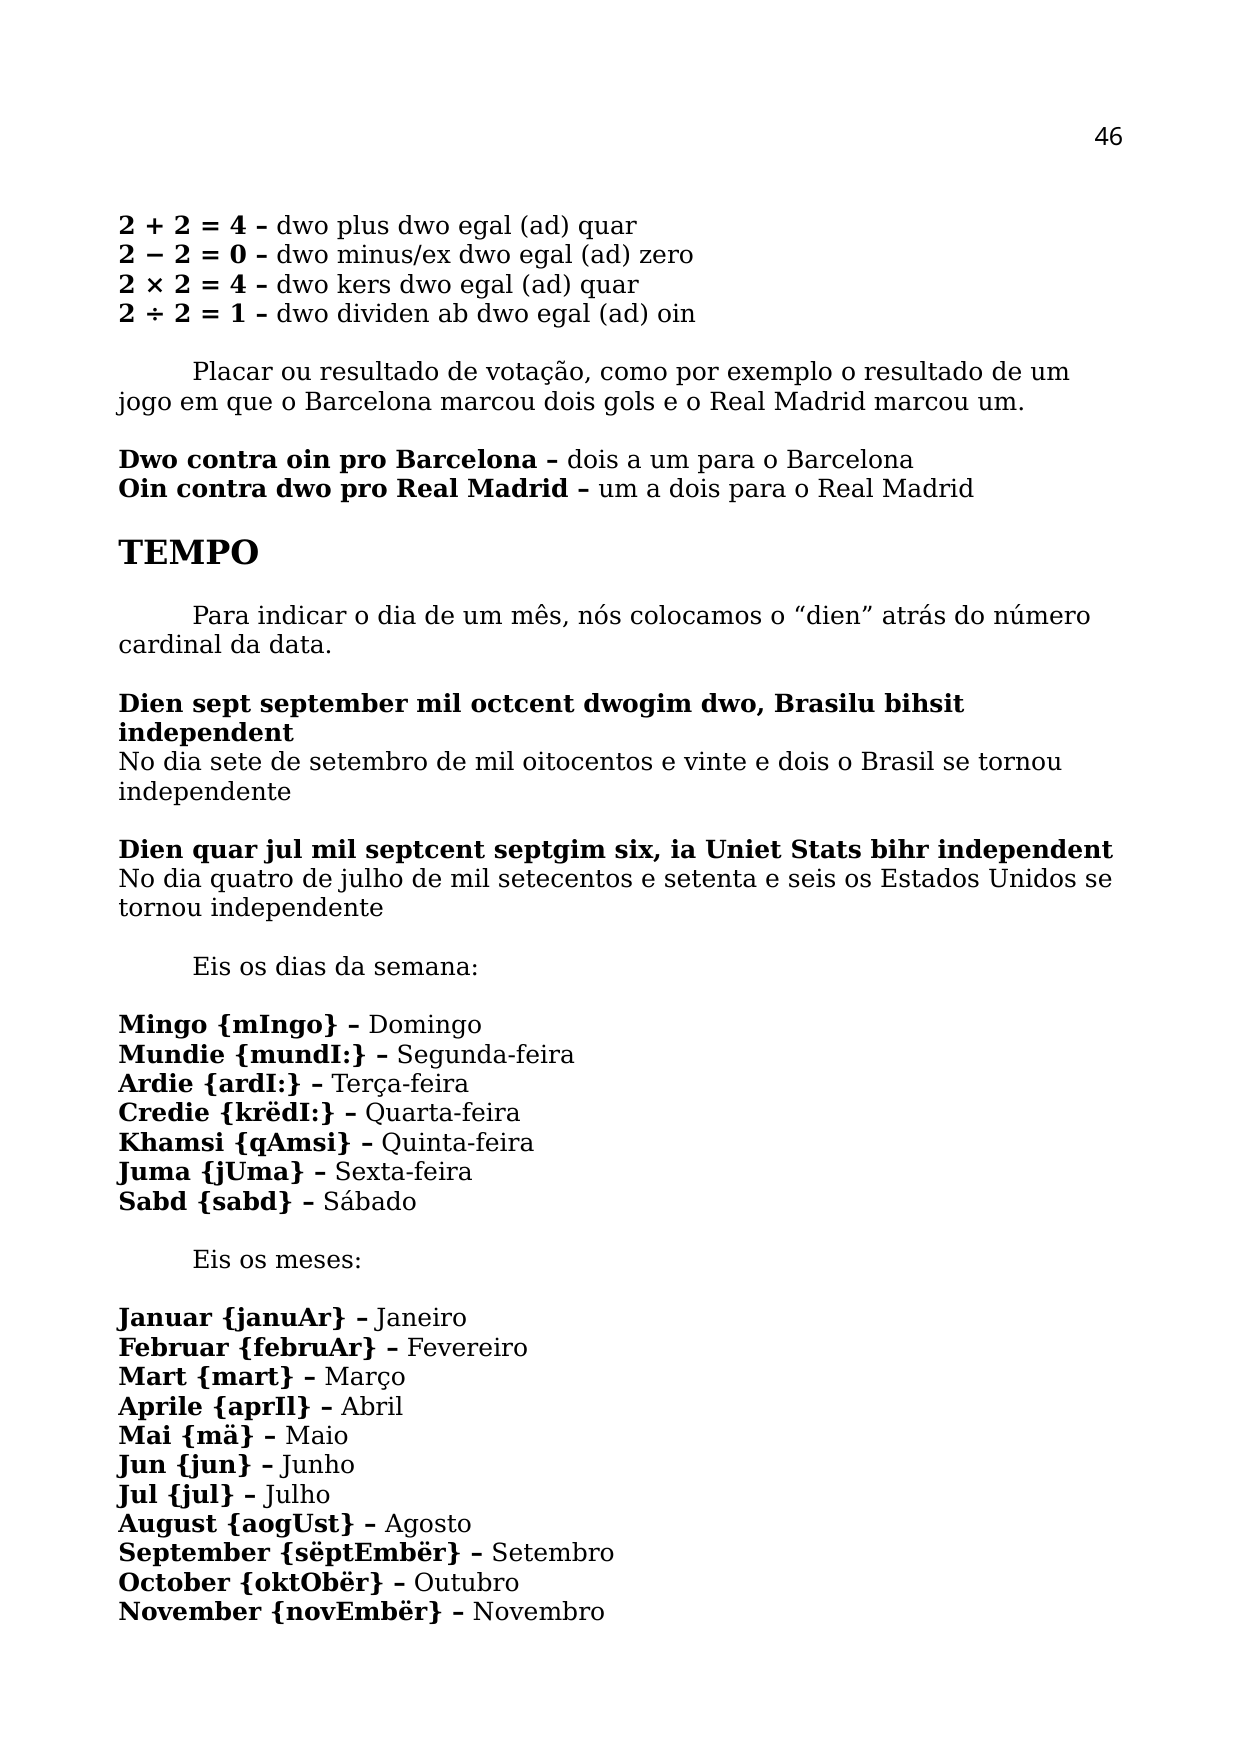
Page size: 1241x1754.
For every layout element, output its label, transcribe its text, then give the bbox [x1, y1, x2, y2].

text Juma {jUma} – Sexta-feira [118, 1157, 1123, 1186]
text Oin contra dwo pro Real Madrid – um a dois para o Real Madrid [118, 474, 1123, 504]
text September {sëptEmbër} – Setembro [118, 1538, 1123, 1568]
text Mart {mart} – Março [118, 1362, 1123, 1391]
text August {aogUst} – Agosto [118, 1509, 1123, 1538]
text Jun {jun} – Junho [118, 1450, 1123, 1479]
text Ardie {ardI:} – Terça-feira [118, 1069, 1123, 1098]
text Dien quar jul mil septcent septgim six, ia Uniet Stats bihr independent [118, 835, 1123, 864]
text October {oktObër} – Outubro [118, 1568, 1123, 1597]
text Dien sept september mil octcent dwogim dwo, Brasilu bihsit independent [118, 689, 1123, 747]
text No dia quatro de julho de mil setecentos e setenta e seis os Estados Unidos se tornou independente [118, 864, 1123, 923]
text Jul {jul} – Julho [118, 1479, 1123, 1509]
text 2 ⨯ 2 = 4 – dwo kers dwo egal (ad) quar [118, 269, 1123, 299]
text Aprile {aprIl} – Abril [118, 1391, 1123, 1421]
text Khamsi {qAmsi} – Quinta-feira [118, 1128, 1123, 1157]
text November {novEmbër} – Novembro [118, 1597, 1123, 1626]
text Credie {krëdI:} – Quarta-feira [118, 1098, 1123, 1128]
text No dia sete de setembro de mil oitocentos e vinte e dois o Brasil se tornou independente [118, 747, 1123, 806]
subtitle TEMPO [118, 533, 1123, 572]
text 2 ÷ 2 = 1 – dwo dividen ab dwo egal (ad) oin [118, 299, 1123, 328]
text Mingo {mIngo} – Domingo [118, 1010, 1123, 1039]
text Eis os dias da semana: [118, 952, 1123, 981]
text 2 + 2 = 4 – dwo plus dwo egal (ad) quar [118, 211, 1123, 240]
text 2 − 2 = 0 – dwo minus/ex dwo egal (ad) zero [118, 240, 1123, 269]
text Februar {februAr} – Fevereiro [118, 1333, 1123, 1362]
text Januar {januAr} – Janeiro [118, 1303, 1123, 1333]
text Placar ou resultado de votação, como por exemplo o resultado de um jogo em que o Barcelona marcou dois gols e o Real Madrid marcou um. [118, 357, 1123, 416]
text Para indicar o dia de um mês, nós colocamos o “dien” atrás do número cardinal da data. [118, 601, 1123, 659]
text Sabd {sabd} – Sábado [118, 1186, 1123, 1216]
text Eis os meses: [118, 1245, 1123, 1274]
text Mundie {mundI:} – Segunda-feira [118, 1039, 1123, 1069]
text Dwo contra oin pro Barcelona – dois a um para o Barcelona [118, 445, 1123, 474]
text Mai {mä} – Maio [118, 1421, 1123, 1450]
